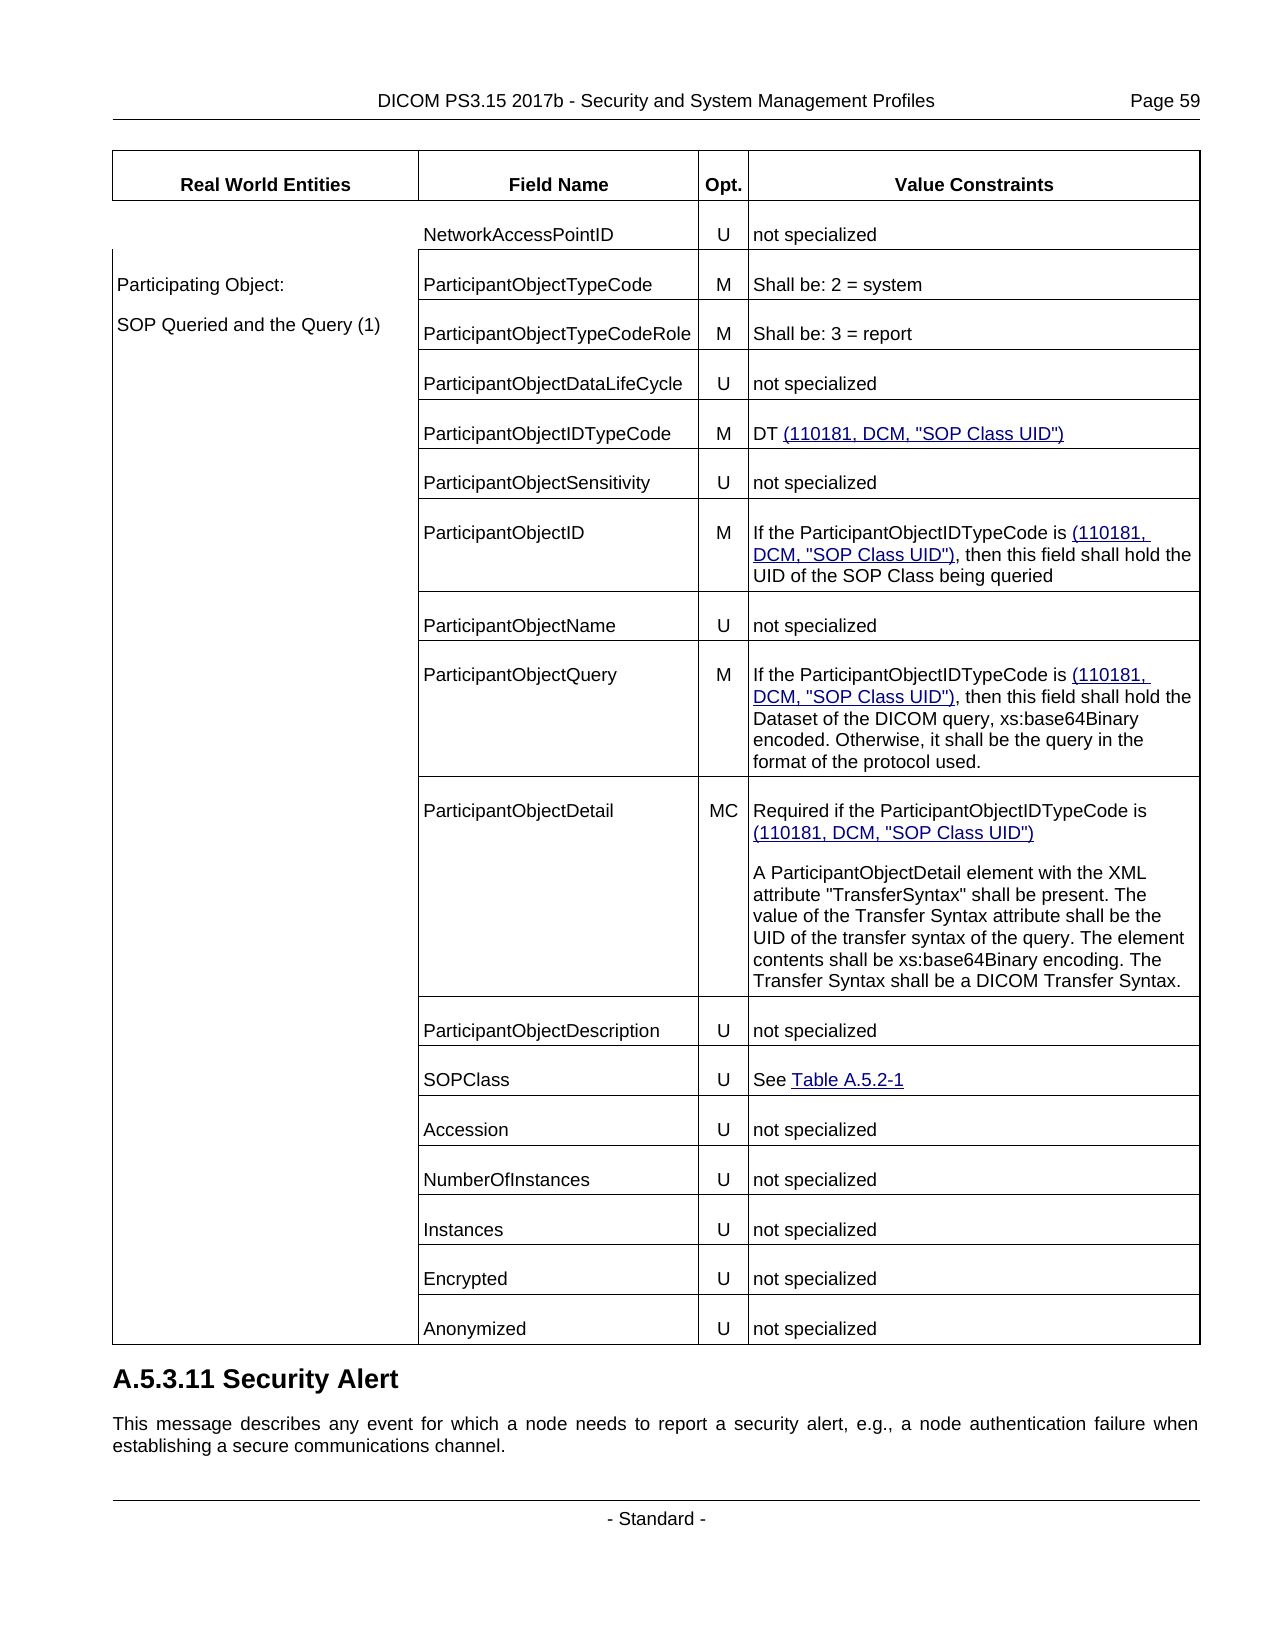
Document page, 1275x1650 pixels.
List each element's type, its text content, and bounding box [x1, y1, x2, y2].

table_cell U [699, 1096, 748, 1145]
text This message describes any event for which a node needs to report a security alert, e.g., a node authentication failure when establishing a secure communications channel. [112, 1413, 1200, 1456]
table_header Field Name [419, 151, 698, 200]
table_cell U [699, 449, 748, 498]
table_cell Accession [419, 1096, 698, 1145]
table_cell Shall be: 2 = system [749, 250, 1199, 299]
table_header Value Constraints [749, 151, 1199, 200]
table_cell not specialized [749, 1295, 1199, 1343]
table_cell ParticipantObjectTypeCodeRole [419, 300, 698, 349]
table_cell ParticipantObjectIDTypeCode [419, 400, 698, 448]
table_cell U [699, 592, 748, 640]
table_cell If the ParticipantObjectIDTypeCode is (110181, DCM, "SOP Class UID"), then this field shall hold the Dataset of the DICOM query, xs:base64Binary encoded. Otherwise, it shall be the query in the format of the protocol used. [749, 641, 1199, 776]
table_cell Required if the ParticipantObjectIDTypeCode is (110181, DCM, "SOP Class UID") A ParticipantObjectDetail element with the XML attribute "TransferSyntax" shall be present. The value of the Transfer Syntax attribute shall be the UID of the transfer syntax of the query. The element contents shall be xs:base64Binary encoding. The Transfer Syntax shall be a DICOM Transfer Syntax. [749, 777, 1199, 996]
table_cell U [699, 201, 748, 249]
table_cell ParticipantObjectTypeCode [419, 250, 698, 299]
table_cell U [699, 1195, 748, 1244]
table_cell not specialized [749, 592, 1199, 640]
table_cell U [699, 1245, 748, 1294]
table_cell ParticipantObjectID [419, 499, 698, 591]
table_cell DT (110181, DCM, "SOP Class UID") [749, 400, 1199, 448]
table_cell U [699, 1295, 748, 1343]
table_cell NetworkAccessPointID [419, 201, 698, 249]
table_cell M [699, 400, 748, 448]
table_cell ParticipantObjectQuery [419, 641, 698, 776]
table_cell SOPClass [419, 1046, 698, 1095]
table_cell NumberOfInstances [419, 1146, 698, 1194]
table_cell M [699, 499, 748, 591]
table_cell ParticipantObjectDetail [419, 777, 698, 996]
table_cell Participating Object: SOP Queried and the Query (1) [113, 249, 418, 1343]
table_cell ParticipantObjectDataLifeCycle [419, 350, 698, 398]
table_cell not specialized [749, 1245, 1199, 1294]
table_cell U [699, 1146, 748, 1194]
table_cell Shall be: 3 = report [749, 300, 1199, 349]
table_cell not specialized [749, 1096, 1199, 1145]
table_cell ParticipantObjectName [419, 592, 698, 640]
table_cell M [699, 300, 748, 349]
table_header Opt. [699, 151, 748, 200]
table_cell Instances [419, 1195, 698, 1244]
table_cell MC [699, 777, 748, 996]
table_cell M [699, 250, 748, 299]
table_cell ParticipantObjectDescription [419, 997, 698, 1045]
table_cell not specialized [749, 1195, 1199, 1244]
table_cell U [699, 350, 748, 398]
table_cell not specialized [749, 449, 1199, 498]
text A.5.3.11 Security Alert [112, 1363, 1200, 1394]
table_cell ParticipantObjectSensitivity [419, 449, 698, 498]
table_cell not specialized [749, 201, 1199, 249]
table_cell See Table A.5.2-1 [749, 1046, 1199, 1095]
table_cell M [699, 641, 748, 776]
table_cell If the ParticipantObjectIDTypeCode is (110181, DCM, "SOP Class UID"), then this field shall hold the UID of the SOP Class being queried [749, 499, 1199, 591]
table_cell U [699, 1046, 748, 1095]
table_cell U [699, 997, 748, 1045]
table_cell Encrypted [419, 1245, 698, 1294]
table_cell not specialized [749, 997, 1199, 1045]
table_cell not specialized [749, 350, 1199, 398]
table_cell Anonymized [419, 1295, 698, 1343]
table_header Real World Entities [113, 151, 418, 200]
table_cell not specialized [749, 1146, 1199, 1194]
